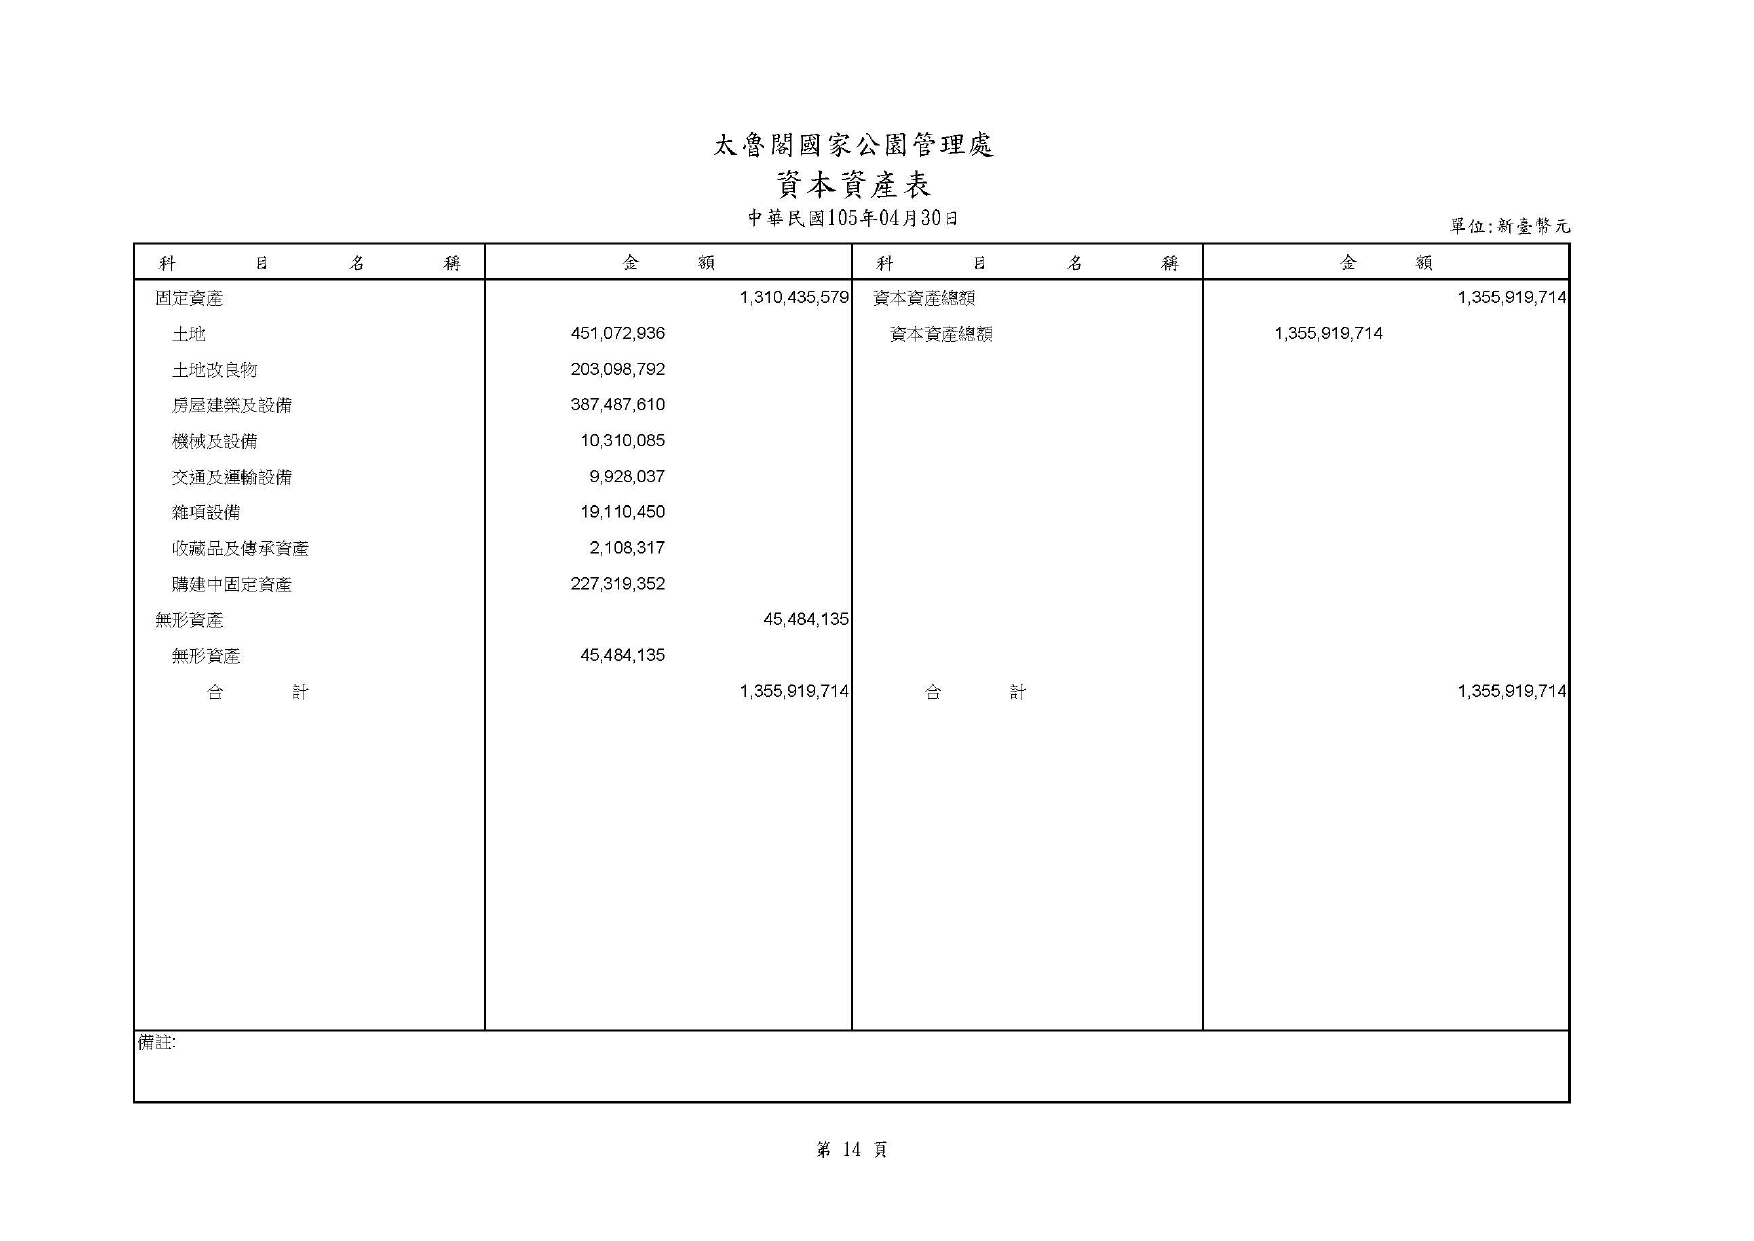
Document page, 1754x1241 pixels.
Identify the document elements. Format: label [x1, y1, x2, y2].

picture [59, 82, 1646, 1164]
